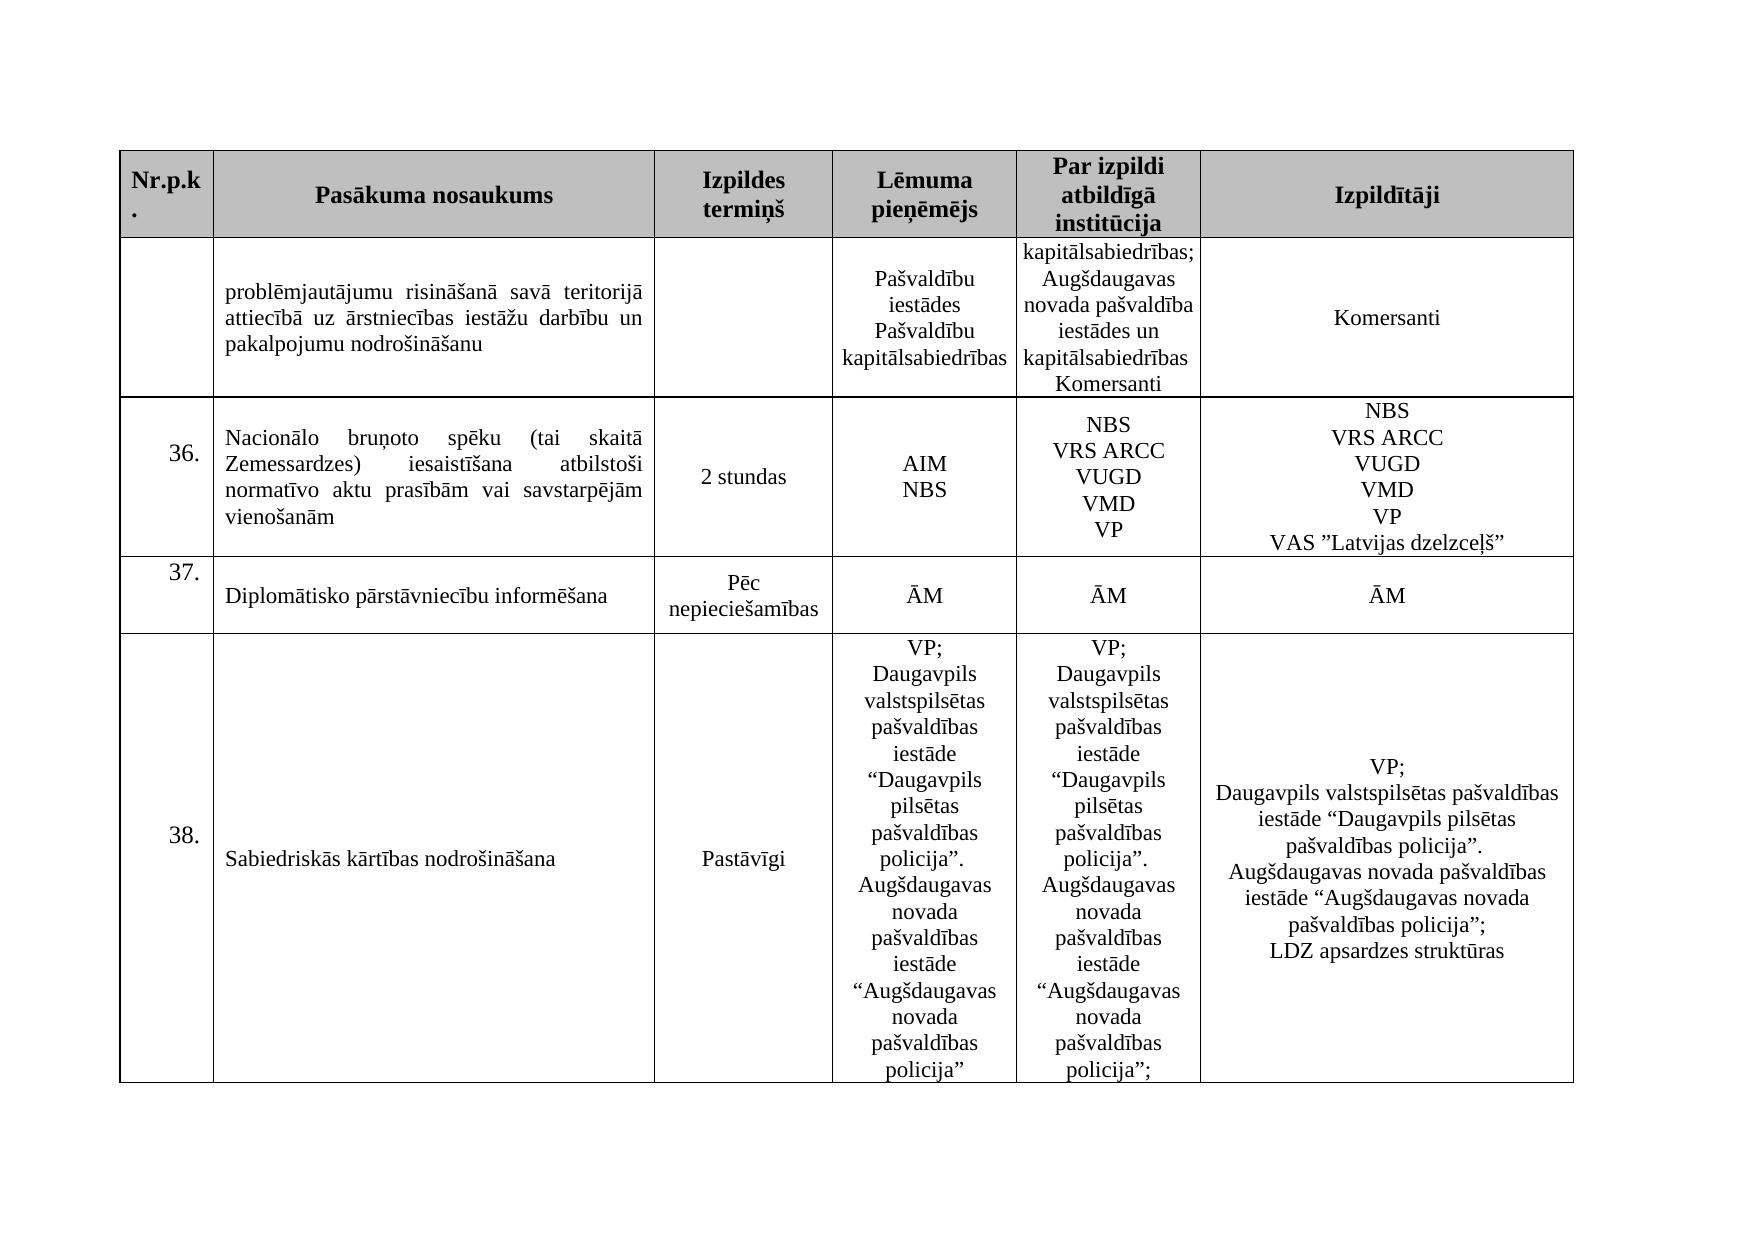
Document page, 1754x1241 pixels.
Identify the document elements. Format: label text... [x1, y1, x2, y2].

table_cell Pēc nepieciešamības [655, 557, 832, 633]
table_header Izpildītāji [1201, 151, 1573, 237]
table_header Par izpildi atbildīgā institūcija [1017, 151, 1200, 237]
table_cell [121, 557, 213, 633]
table_cell Pašvaldību iestādes Pašvaldību kapitālsabiedrības [833, 238, 1016, 396]
table_cell NBS VRS ARCC VUGD VMD VP VAS ”Latvijas dzelzceļš” [1201, 398, 1573, 556]
table_cell [655, 238, 832, 396]
table_cell Diplomātisko pārstāvniecību informēšana [214, 557, 654, 633]
table_cell ĀM [1201, 557, 1573, 633]
table_header Izpildes termiņš [655, 151, 832, 237]
table_cell VP; Daugavpils valstspilsētas pašvaldības iestāde “Daugavpils pilsētas pašvaldības policija”. Augšdaugavas novada pašvaldības iestāde “Augšdaugavas novada pašvaldības policija”; [1017, 634, 1200, 1082]
table_cell Komersanti [1201, 238, 1573, 396]
table_header Pasākuma nosaukums [214, 151, 654, 237]
table_cell [121, 238, 213, 396]
table_cell [121, 634, 213, 1082]
table_cell Sabiedriskās kārtības nodrošināšana [214, 634, 654, 1082]
table_cell NBS VRS ARCC VUGD VMD VP [1017, 398, 1200, 556]
table_cell problēmjautājumu risināšanā savā teritorijā attiecībā uz ārstniecības iestāžu darbību un pakalpojumu nodrošināšanu [214, 238, 654, 396]
table_header Lēmuma pieņēmējs [833, 151, 1016, 237]
table_cell 2 stundas [655, 398, 832, 556]
table_cell VP; Daugavpils valstspilsētas pašvaldības iestāde “Daugavpils pilsētas pašvaldības policija”. Augšdaugavas novada pašvaldības iestāde “Augšdaugavas novada pašvaldības policija” [833, 634, 1016, 1082]
table_cell ĀM [833, 557, 1016, 633]
table_header Nr.p.k. [121, 151, 213, 237]
table_cell kapitālsabiedrības; Augšdaugavas novada pašvaldība iestādes un kapitālsabiedrības Komersanti [1017, 238, 1200, 396]
table_cell Nacionālo bruņoto spēku (tai skaitā Zemessardzes) iesaistīšana atbilstoši normatīvo aktu prasībām vai savstarpējām vienošanām [214, 398, 654, 556]
table_cell VP; Daugavpils valstspilsētas pašvaldības iestāde “Daugavpils pilsētas pašvaldības policija”. Augšdaugavas novada pašvaldības iestāde “Augšdaugavas novada pašvaldības policija”; LDZ apsardzes struktūras [1201, 634, 1573, 1082]
table_cell Pastāvīgi [655, 634, 832, 1082]
table_cell AIM NBS [833, 398, 1016, 556]
table_cell [121, 398, 213, 556]
table_cell ĀM [1017, 557, 1200, 633]
